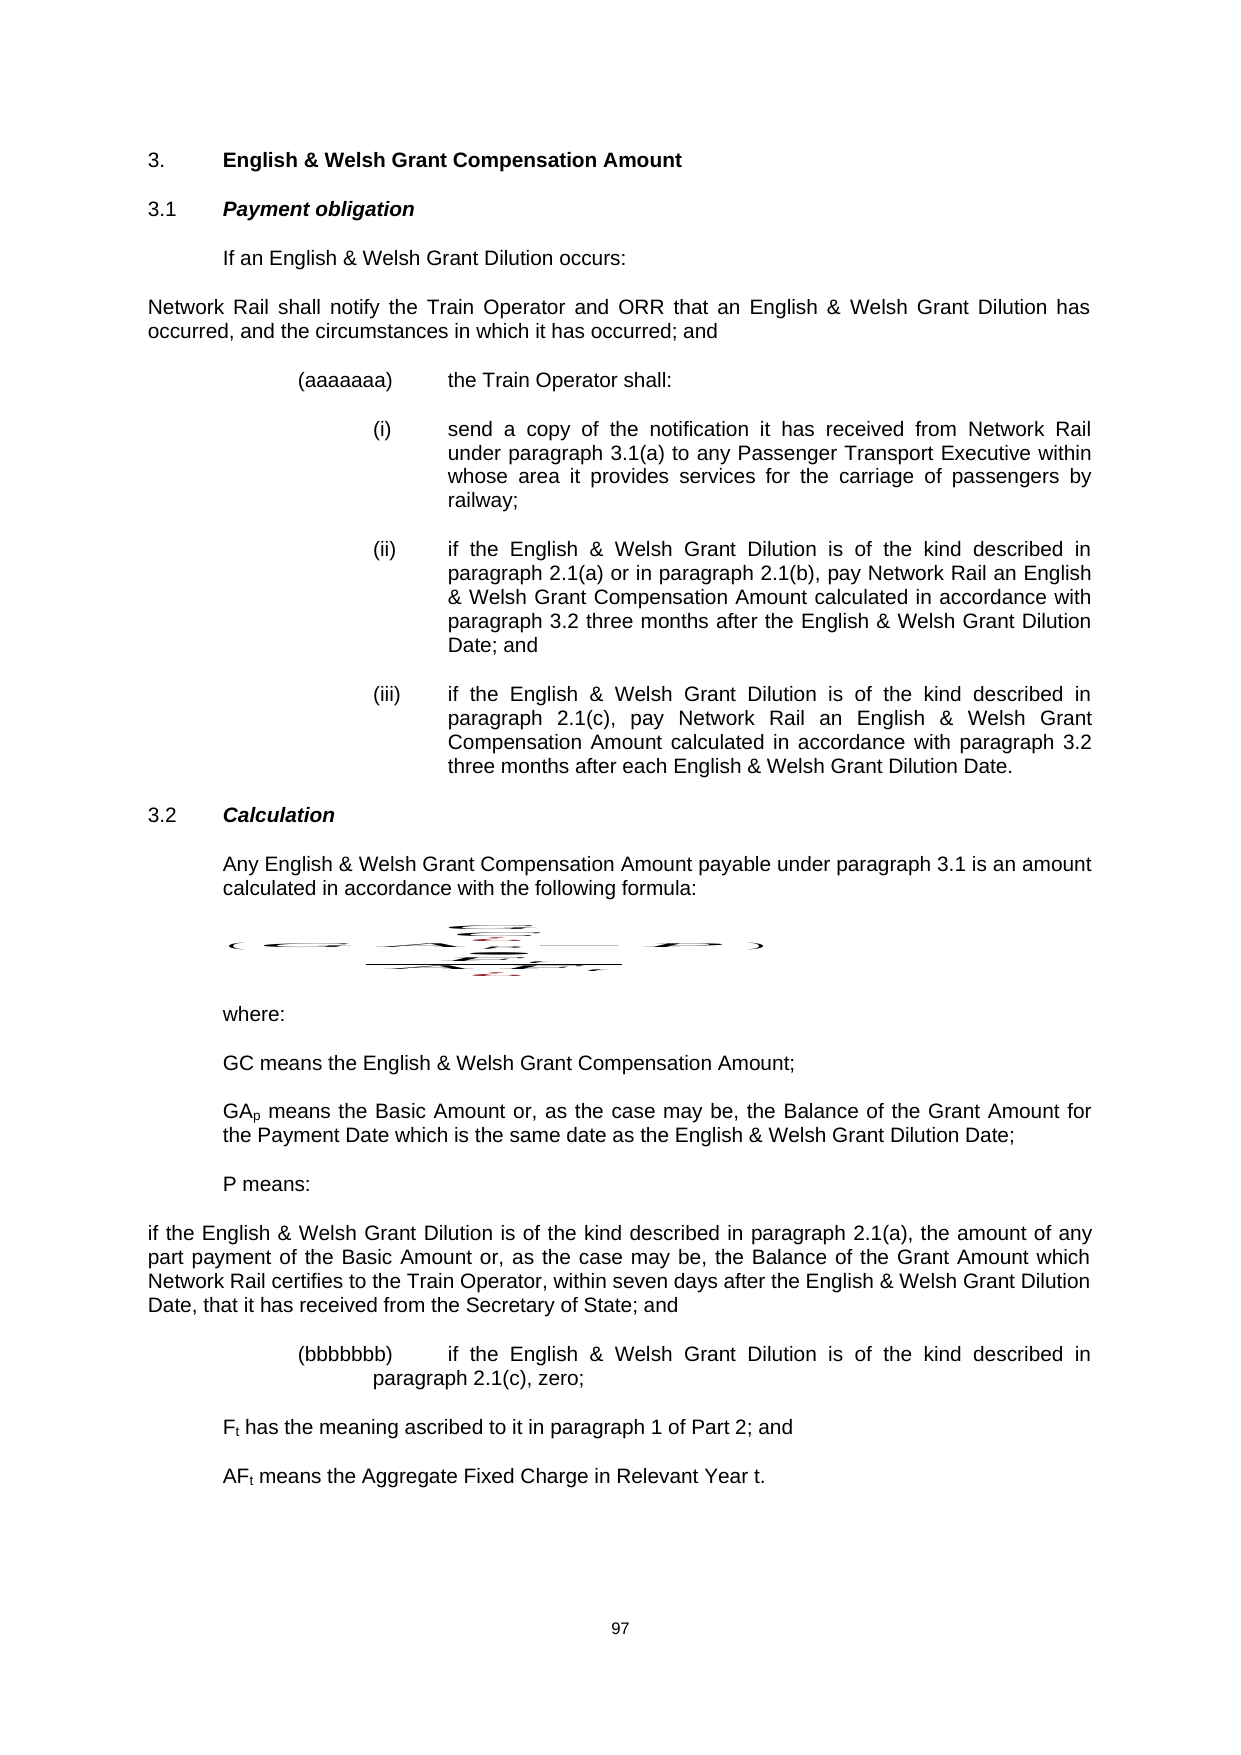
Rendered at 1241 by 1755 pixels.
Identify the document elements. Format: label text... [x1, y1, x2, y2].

text where: [223, 1001, 1093, 1025]
list Calculation [148, 803, 1093, 827]
subtitle if the English & Welsh Grant Dilution is of the kind described in paragraph 2.1(a), the amount of any part payment of the Basic Amount or, as the case may be, the Balance of the Grant Amount which Network Rail certifies to the Train Operator, within seven days after the English & Welsh Grant Dilution Date, that it has received from the Secretary of State; and [148, 1221, 1093, 1317]
text GC means the English & Welsh Grant Compensation Amount; [223, 1050, 1093, 1074]
text AFt means the Aggregate Fixed Charge in Relevant Year t. [223, 1464, 1093, 1488]
text GAp means the Basic Amount or, as the case may be, the Balance of the Grant Amount for the Payment Date which is the same date as the English & Welsh Grant Dilution Date; [223, 1099, 1093, 1147]
subtitle if the English & Welsh Grant Dilution is of the kind described in paragraph 2.1(a) or in paragraph 2.1(b), pay Network Rail an English & Welsh Grant Compensation Amount calculated in accordance with paragraph 3.2 three months after the English & Welsh Grant Dilution Date; and [373, 537, 1093, 657]
text If an English & Welsh Grant Dilution occurs: [223, 246, 1093, 269]
list English & Welsh Grant Compensation Amount [148, 148, 1093, 172]
list Payment obligation [148, 197, 1093, 221]
subtitle if the English & Welsh Grant Dilution is of the kind described in paragraph 2.1(c), zero; [298, 1342, 1093, 1390]
subtitle the Train Operator shall: [298, 367, 1093, 391]
subtitle if the English & Welsh Grant Dilution is of the kind described in paragraph 2.1(c), pay Network Rail an English & Welsh Grant Compensation Amount calculated in accordance with paragraph 3.2 three months after each English & Welsh Grant Dilution Date. [373, 682, 1093, 778]
text Any English & Welsh Grant Compensation Amount payable under paragraph 3.1 is an amount calculated in accordance with the following formula: [223, 852, 1093, 900]
text P means: [223, 1172, 1093, 1196]
text Ft has the meaning ascribed to it in paragraph 1 of Part 2; and [223, 1415, 1093, 1439]
subtitle send a copy of the notification it has received from Network Rail under paragraph 3.1(a) to any Passenger Transport Executive within whose area it provides services for the carriage of passengers by railway; [373, 416, 1093, 512]
subtitle Network Rail shall notify the Train Operator and ORR that an English & Welsh Grant Dilution has occurred, and the circumstances in which it has occurred; and [148, 294, 1093, 342]
